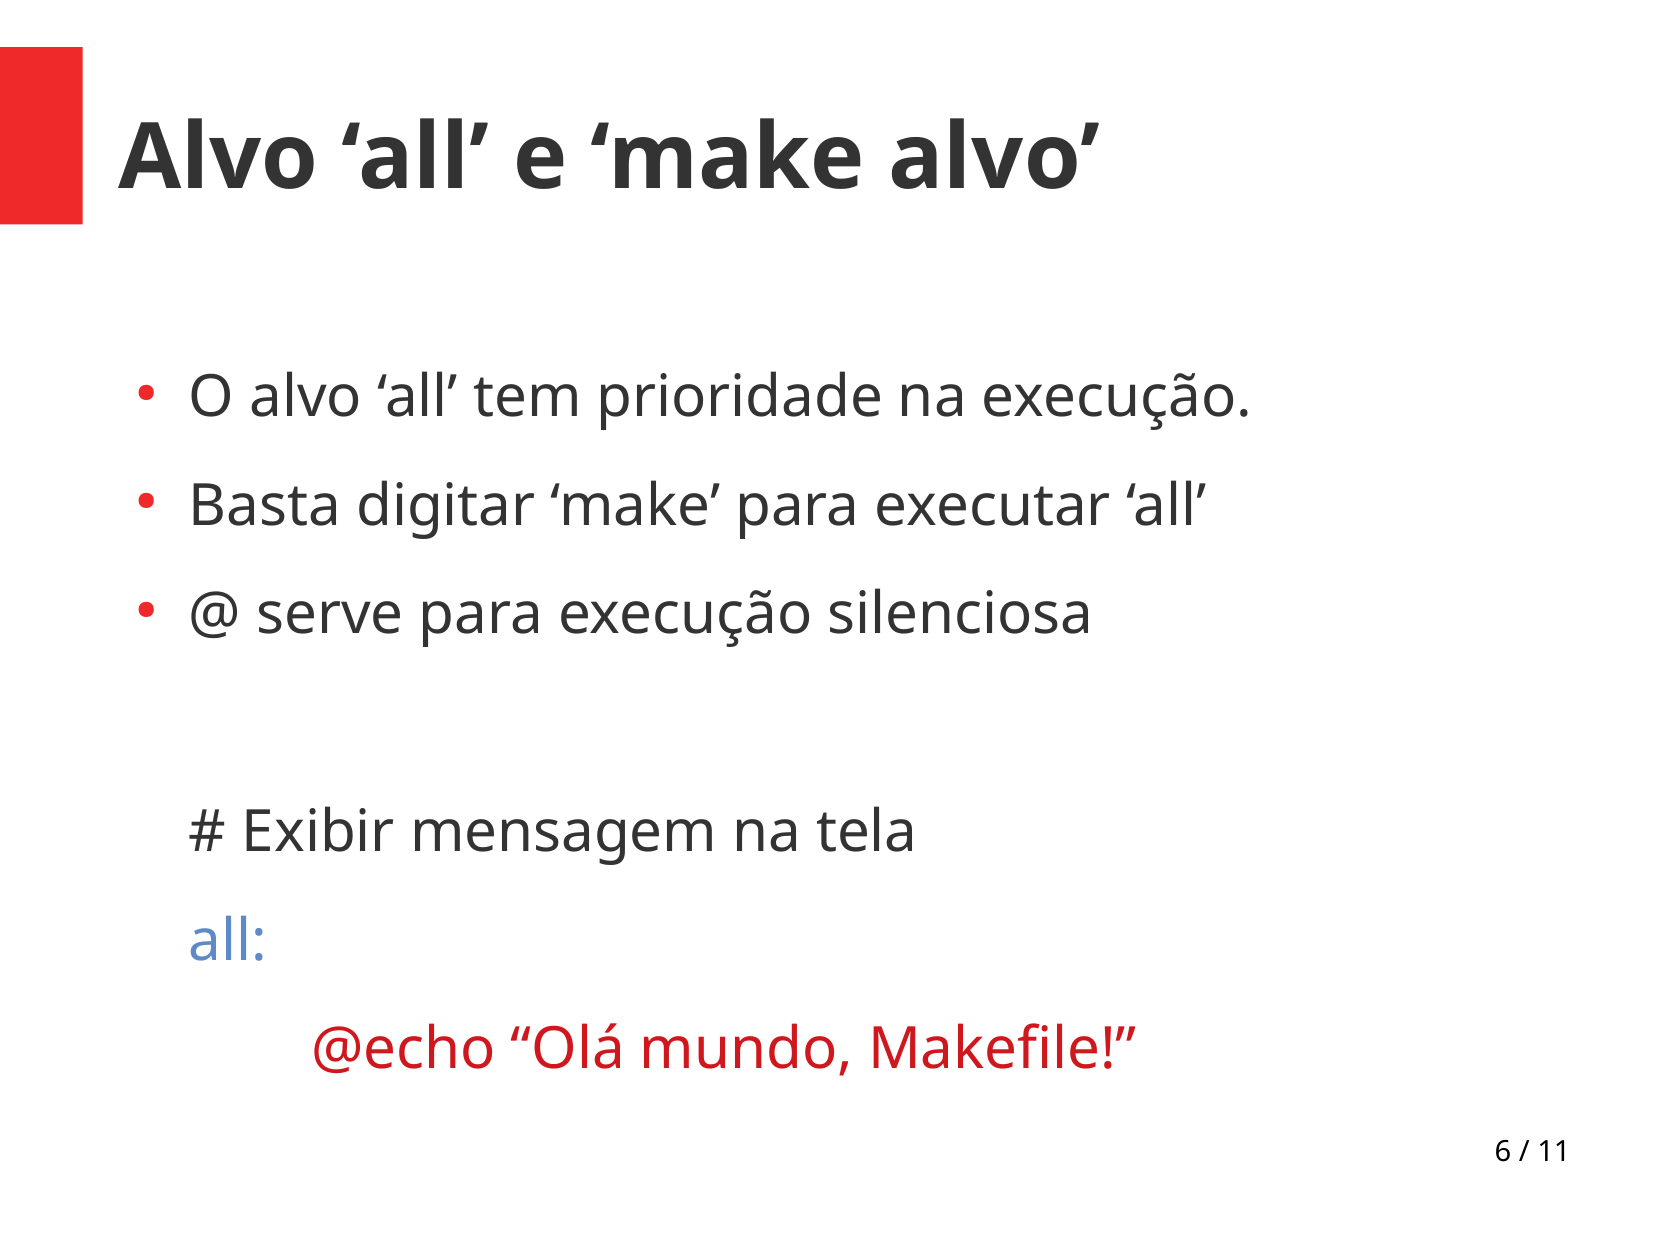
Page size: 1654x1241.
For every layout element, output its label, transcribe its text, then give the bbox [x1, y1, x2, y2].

list O alvo ‘all’ tem prioridade na execução. Basta digitar ‘make’ para executar ‘all’ @ serve para execução silenciosa # Exibir mensagem na tela all: @echo “Olá mundo, Makefile!” [118, 354, 1536, 1074]
title Alvo ‘all’ e ‘make alvo’ [118, 49, 1571, 257]
